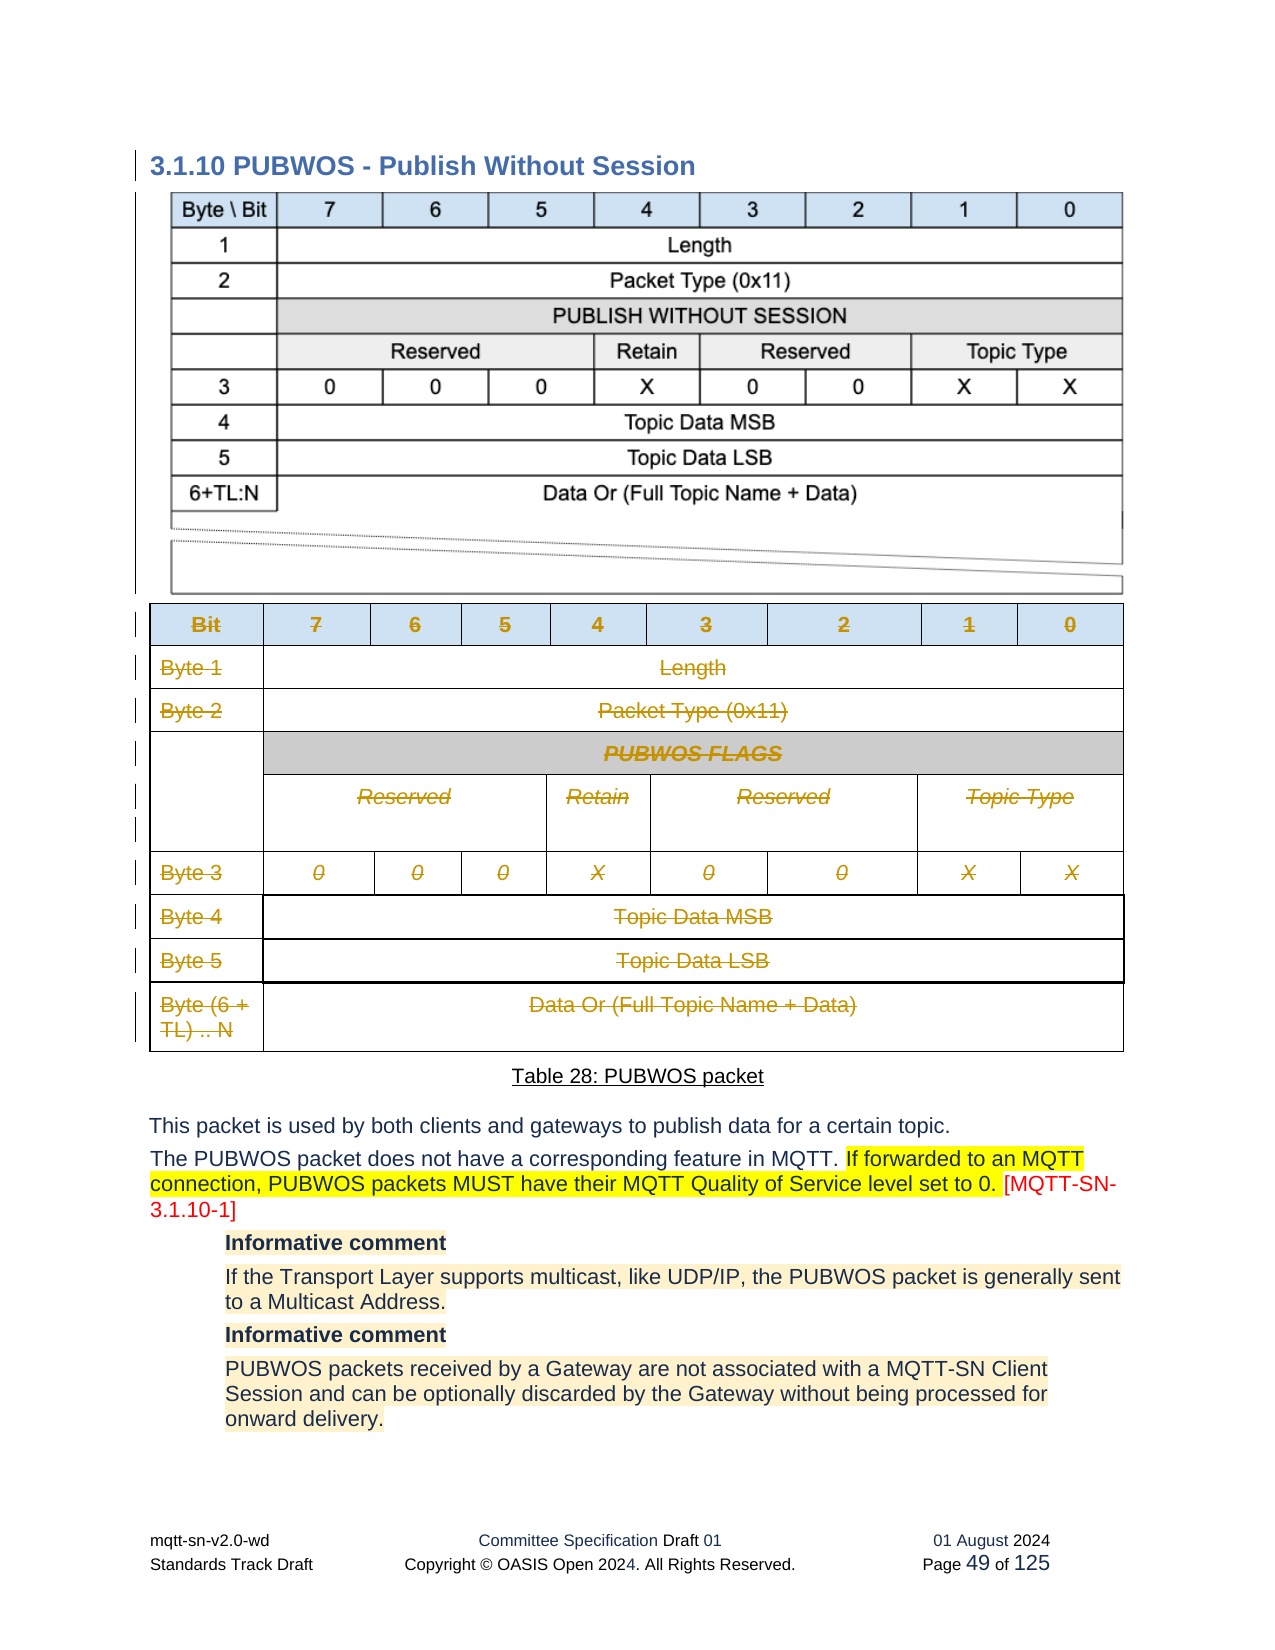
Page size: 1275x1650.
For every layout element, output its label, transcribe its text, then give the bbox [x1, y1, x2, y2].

table_cell [264, 732, 1123, 774]
table_header [264, 604, 370, 645]
table_cell [264, 940, 1123, 981]
table_cell [151, 852, 263, 893]
table_cell [151, 646, 263, 688]
table_cell [264, 896, 1123, 937]
table_cell [651, 852, 767, 893]
picture [148, 192, 1124, 595]
table_header [371, 604, 461, 645]
text If the Transport Layer supports multicast, like UDP/IP, the PUBWOS packet is generally sent to a Multicast Address. [225, 1264, 1124, 1314]
text PUBWOS packets received by a Gateway are not associated with a MQTT-SN Client Session and can be optionally discarded by the Gateway without being processed for onward delivery. [225, 1356, 1124, 1432]
table_cell [768, 852, 917, 893]
table_cell [264, 646, 1123, 688]
table_cell [918, 775, 1123, 851]
table_cell [375, 852, 461, 893]
table_cell [151, 689, 263, 731]
table_cell [1021, 852, 1123, 893]
table_cell [462, 852, 546, 893]
table_cell [264, 775, 546, 851]
text This packet is used by both clients and gateways to publish data for a certain topic. [148, 1113, 1124, 1138]
table_cell [151, 983, 263, 1051]
subtitle 3.1.10 PUBWOS - Publish Without Session [150, 150, 1124, 181]
table_cell [264, 984, 1123, 1051]
text Informative comment [225, 1230, 1124, 1255]
table_cell [547, 775, 650, 851]
table_cell [547, 852, 650, 893]
table_cell [264, 852, 374, 893]
table_header [922, 604, 1017, 645]
table_cell [918, 852, 1020, 893]
table_cell [151, 895, 262, 937]
table_cell [151, 732, 263, 851]
table_cell [651, 775, 917, 851]
table_header [151, 604, 263, 645]
text Table 28: PUBWOS packet [150, 1064, 1125, 1088]
table_header [647, 604, 767, 645]
table_cell [264, 689, 1123, 731]
table_cell [151, 939, 262, 981]
text Informative comment [225, 1322, 1124, 1348]
text The PUBWOS packet does not have a corresponding feature in MQTT. If forwarded to an MQTT connection, PUBWOS packets MUST have their MQTT Quality of Service level set to 0. [MQTT-SN-3.1.10-1] [150, 1146, 1124, 1222]
table_header [1018, 604, 1123, 645]
table_header [551, 604, 646, 645]
table_header [462, 604, 550, 645]
table_header [768, 604, 921, 645]
